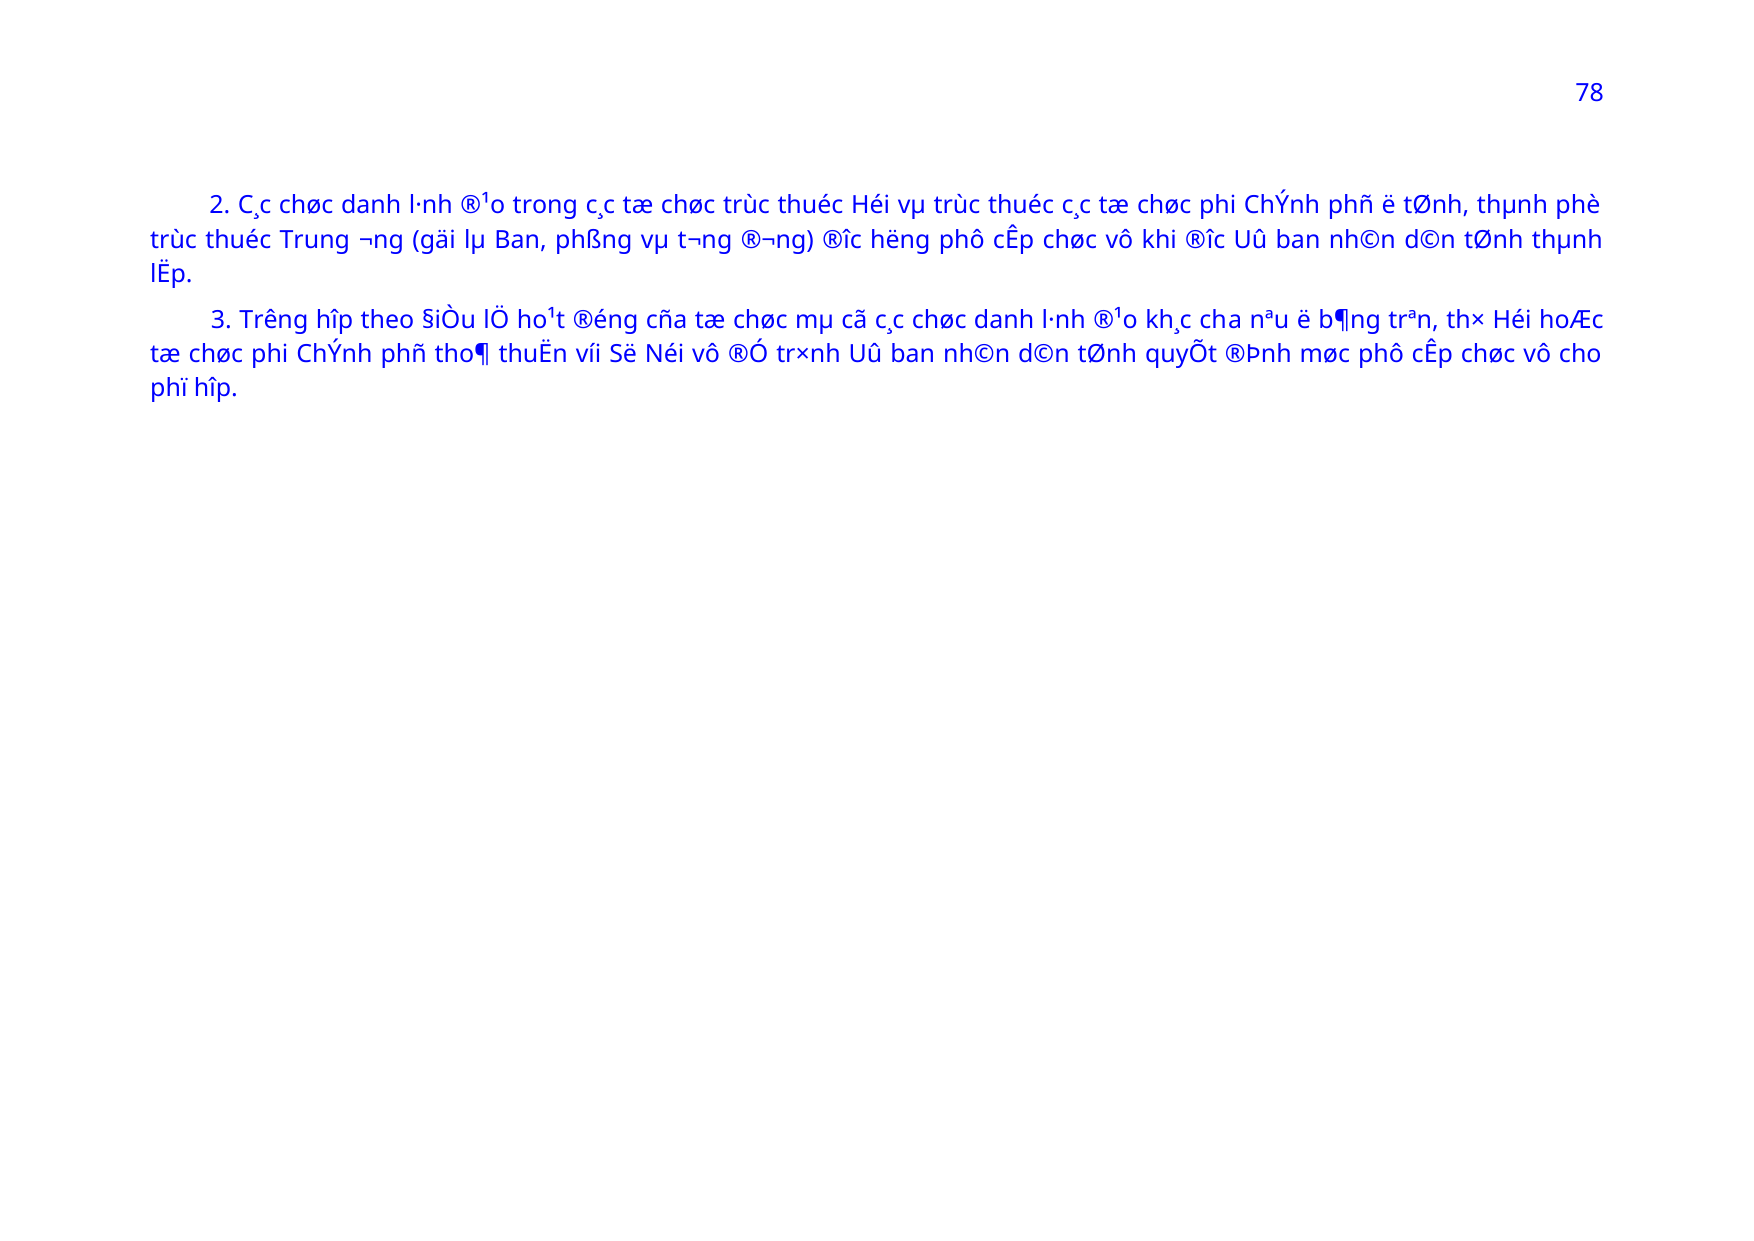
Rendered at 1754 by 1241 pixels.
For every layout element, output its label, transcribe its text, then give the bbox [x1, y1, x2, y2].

text 3. Tr­êng hîp theo §iÒu lÖ ho¹t ®éng cña tæ chøc mµ cã c¸c chøc danh l·nh ®¹o kh¸c ch­a nªu ë b¶ng trªn, th× Héi hoÆc tæ chøc phi ChÝnh phñ tho¶ thuËn víi Së Néi vô ®Ó tr×nh Uû ban nh©n d©n tØnh quyÕt ®Þnh møc phô cÊp chøc vô cho phï hîp. [150, 302, 1604, 404]
text 2. C¸c chøc danh l·nh ®¹o trong c¸c tæ chøc trùc thuéc Héi vµ trùc thuéc c¸c tæ chøc phi ChÝnh phñ ë tØnh, thµnh phè trùc thuéc Trung ­¬ng (gäi lµ Ban, phßng vµ t­¬ng ®­¬ng) ®­îc h­ëng phô cÊp chøc vô khi ®­îc Uû ban nh©n d©n tØnh thµnh lËp. [150, 187, 1604, 289]
